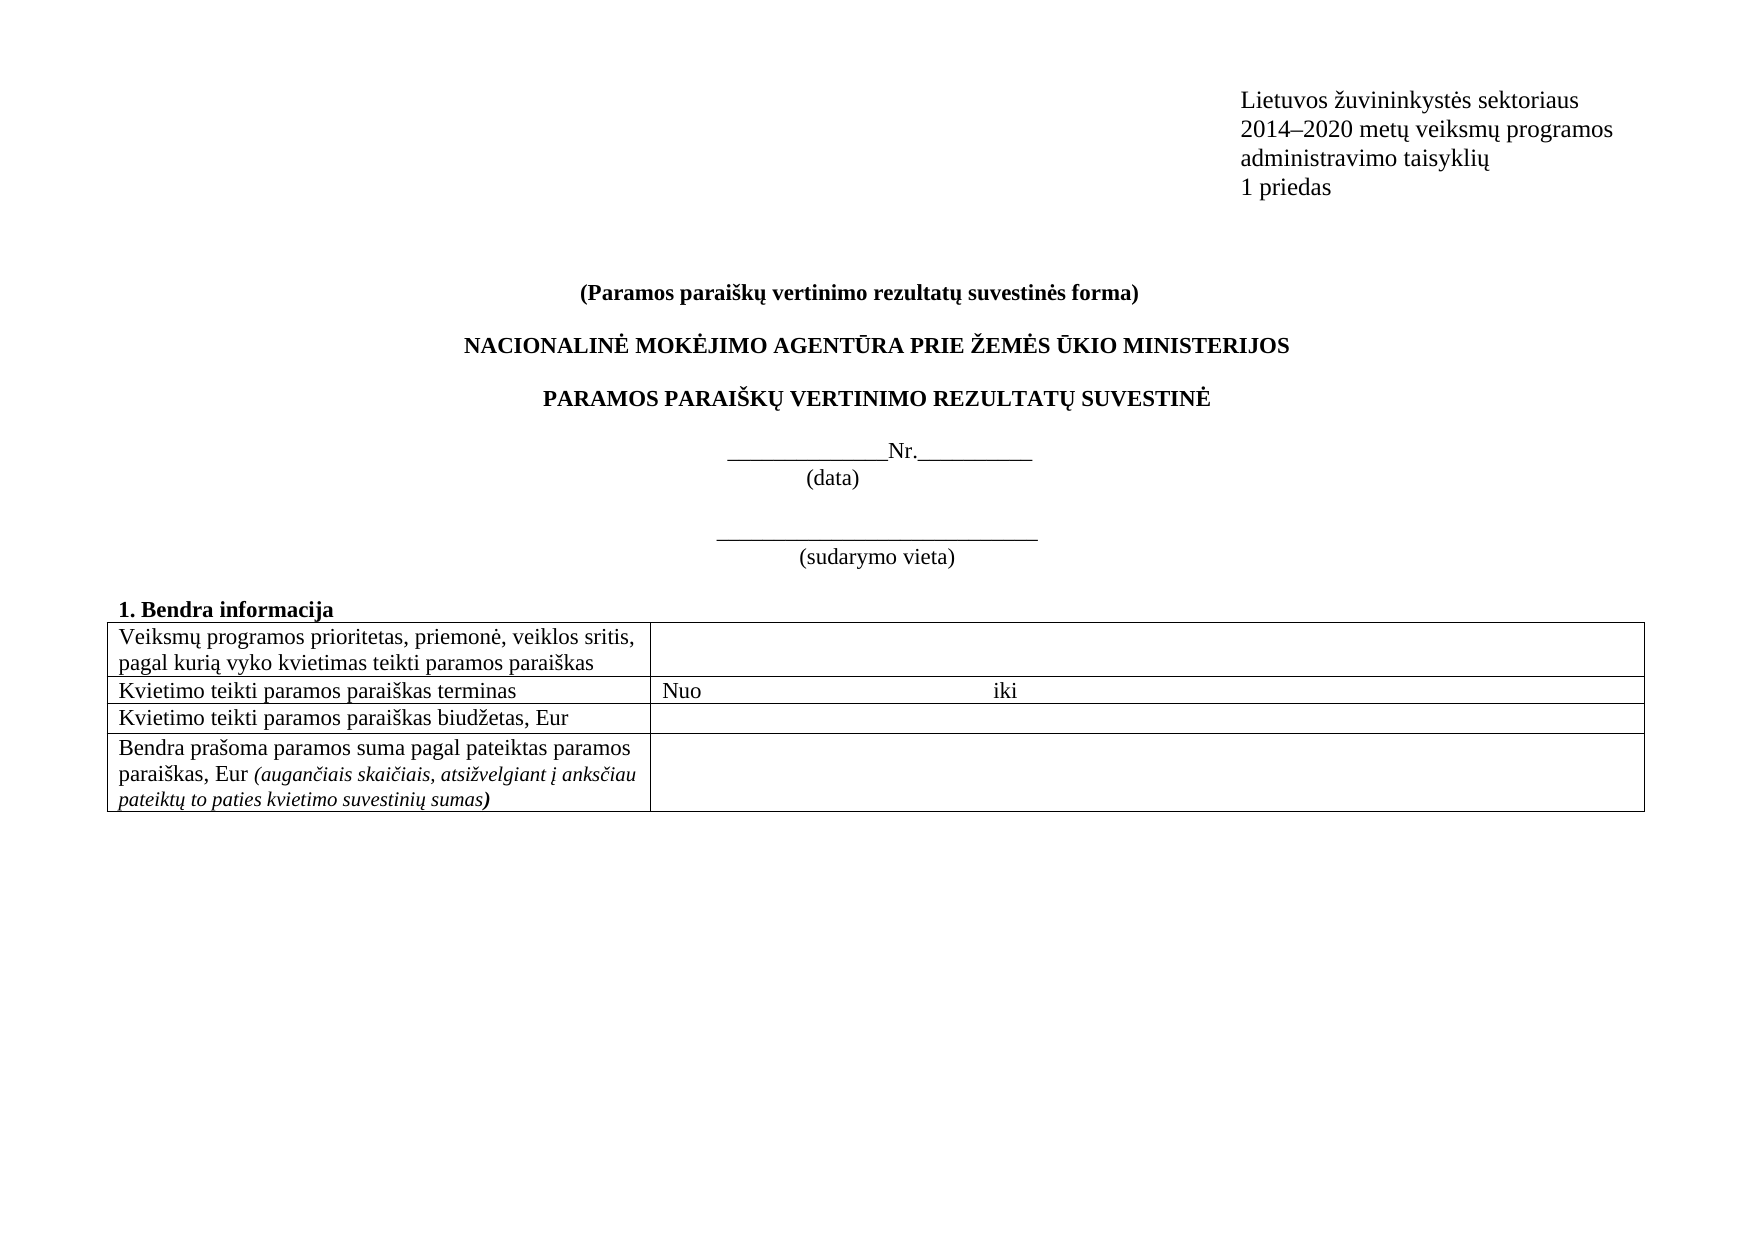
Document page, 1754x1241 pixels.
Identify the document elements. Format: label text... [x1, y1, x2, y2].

text (data) [29, 464, 1636, 490]
table_cell Bendra prašoma paramos suma pagal pateiktas paramos paraiškas, Eur (augančiais skaičiais, atsižvelgiant į anksčiau pateiktų to paties kvietimo suvestinių sumas) [108, 734, 650, 811]
text ______________Nr.__________ [118, 438, 1636, 464]
text NACIONALINĖ MOKĖJIMO AGENTŪRA PRIE ŽEMĖS ŪKIO MINISTERIJOS [118, 332, 1636, 358]
text ____________________________ [118, 517, 1636, 543]
table_header [651, 623, 1644, 676]
text 1. Bendra informacija [118, 596, 1636, 622]
table_header Veiksmų programos prioritetas, priemonė, veiklos sritis, pagal kurią vyko kvietimas teikti paramos paraiškas [108, 623, 650, 676]
text PARAMOS PARAIŠKŲ VERTINIMO REZULTATŲ SUVESTINĖ [118, 385, 1636, 411]
table_cell [651, 734, 1644, 811]
text administravimo taisyklių [118, 143, 1636, 172]
table_cell Nuo iki [651, 677, 1644, 703]
text (Paramos paraiškų vertinimo rezultatų suvestinės forma) [83, 279, 1636, 306]
text (sudarymo vieta) [118, 543, 1636, 569]
text 1 priedas [118, 172, 1636, 200]
text Lietuvos žuvininkystės sektoriaus [118, 85, 1636, 114]
table_cell Kvietimo teikti paramos paraiškas terminas [108, 677, 650, 703]
table_cell [651, 704, 1644, 733]
text 2014–2020 metų veiksmų programos [118, 114, 1636, 143]
table_cell Kvietimo teikti paramos paraiškas biudžetas, Eur [108, 704, 650, 733]
